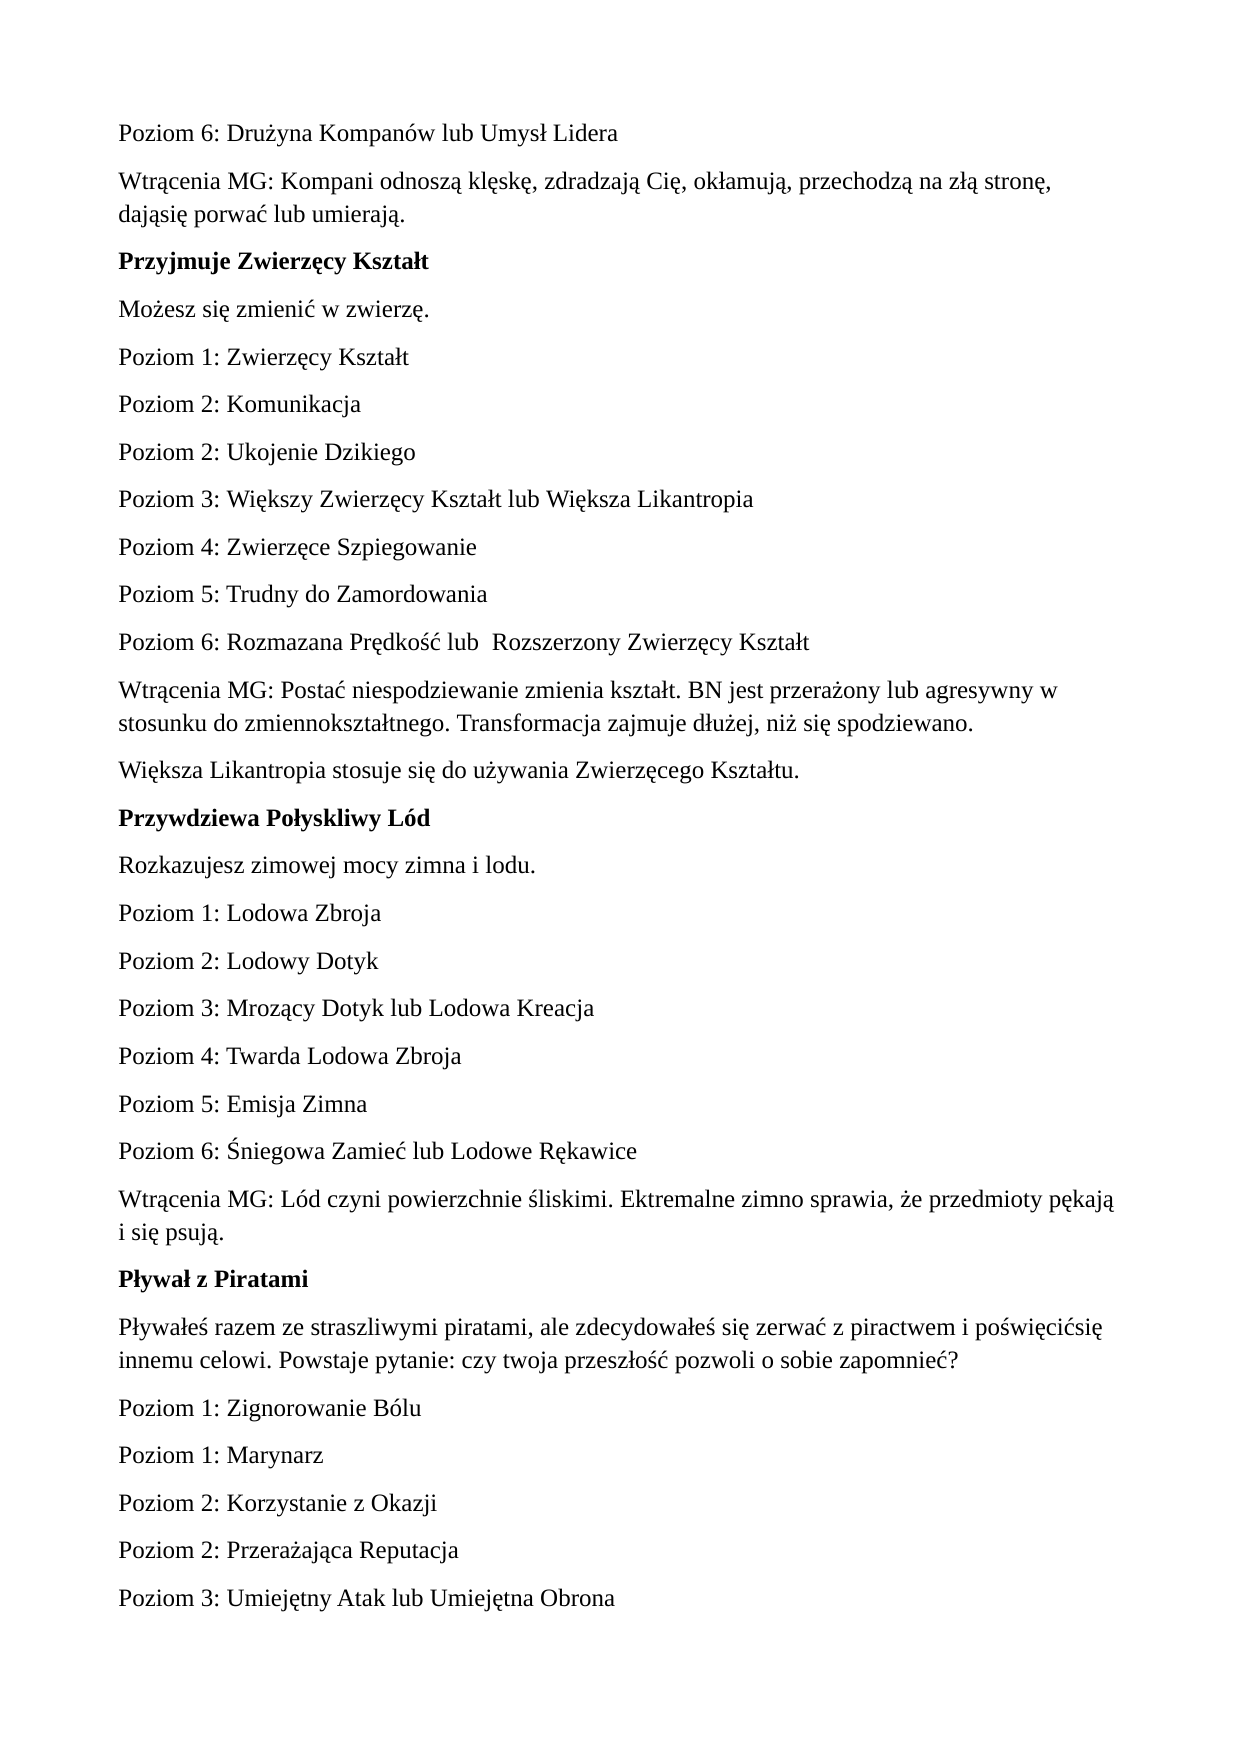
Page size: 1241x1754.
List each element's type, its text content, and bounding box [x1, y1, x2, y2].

text Poziom 6: Śniegowa Zamieć lub Lodowe Rękawice [118, 1136, 1122, 1165]
text Poziom 3: Mrozący Dotyk lub Lodowa Kreacja [118, 993, 1122, 1022]
text Poziom 1: Lodowa Zbroja [118, 898, 1122, 927]
text Wtrącenia MG: Postać niespodziewanie zmienia kształt. BN jest przerażony lub agresywny w stosunku do zmiennokształtnego. Transformacja zajmuje dłużej, niż się spodziewano. [118, 675, 1122, 737]
text Większa Likantropia stosuje się do używania Zwierzęcego Kształtu. [118, 755, 1122, 784]
text Pływałeś razem ze straszliwymi piratami, ale zdecydowałeś się zerwać z piractwem i poświęcićsię innemu celowi. Powstaje pytanie: czy twoja przeszłość pozwoli o sobie zapomnieć? [118, 1312, 1122, 1374]
text Poziom 2: Komunikacja [118, 389, 1122, 418]
text Wtrącenia MG: Lód czyni powierzchnie śliskimi. Ektremalne zimno sprawia, że przedmioty pękają i się psują. [118, 1184, 1122, 1246]
text Poziom 6: Rozmazana Prędkość lub Rozszerzony Zwierzęcy Kształt [118, 627, 1122, 656]
text Przyjmuje Zwierzęcy Kształt [118, 246, 1122, 275]
text Poziom 5: Trudny do Zamordowania [118, 579, 1122, 608]
text Poziom 5: Emisja Zimna [118, 1089, 1122, 1117]
text Poziom 1: Marynarz [118, 1440, 1122, 1469]
text Poziom 3: Większy Zwierzęcy Kształt lub Większa Likantropia [118, 484, 1122, 513]
text Poziom 6: Drużyna Kompanów lub Umysł Lidera [118, 118, 1122, 147]
text Poziom 1: Zwierzęcy Kształt [118, 342, 1122, 370]
text Poziom 1: Zignorowanie Bólu [118, 1393, 1122, 1421]
text Poziom 3: Umiejętny Atak lub Umiejętna Obrona [118, 1583, 1122, 1612]
text Pływał z Piratami [118, 1264, 1122, 1293]
text Przywdziewa Połyskliwy Lód [118, 803, 1122, 832]
text Poziom 2: Ukojenie Dzikiego [118, 437, 1122, 466]
text Możesz się zmienić w zwierzę. [118, 294, 1122, 323]
text Poziom 2: Korzystanie z Okazji [118, 1488, 1122, 1517]
text Poziom 2: Przerażająca Reputacja [118, 1536, 1122, 1564]
text Wtrącenia MG: Kompani odnoszą klęskę, zdradzają Cię, okłamują, przechodzą na złą stronę, dająsię porwać lub umierają. [118, 166, 1122, 227]
text Rozkazujesz zimowej mocy zimna i lodu. [118, 851, 1122, 879]
text Poziom 2: Lodowy Dotyk [118, 946, 1122, 974]
text Poziom 4: Zwierzęce Szpiegowanie [118, 532, 1122, 561]
text Poziom 4: Twarda Lodowa Zbroja [118, 1041, 1122, 1070]
